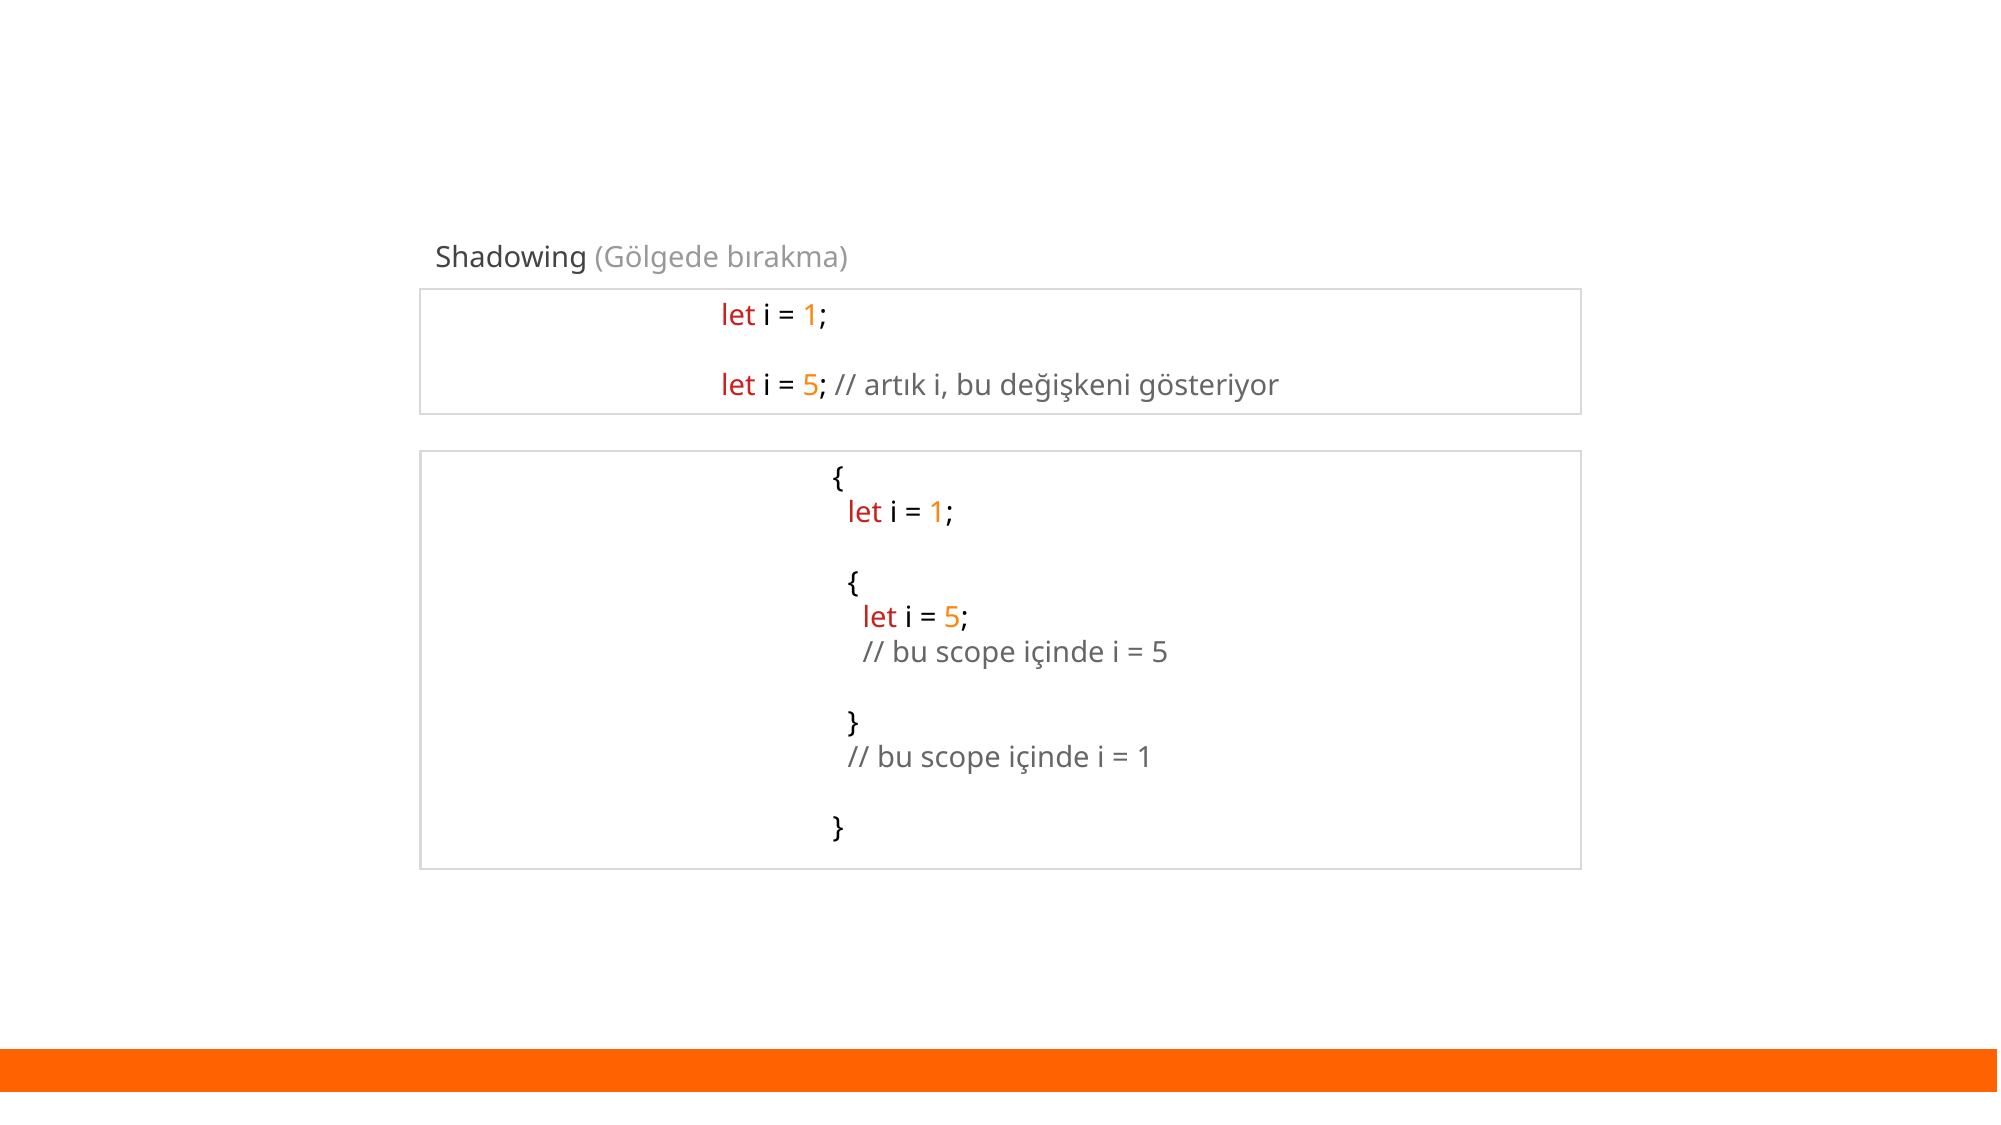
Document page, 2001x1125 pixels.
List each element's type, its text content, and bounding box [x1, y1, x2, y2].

text_box Shadowing (Gölgede bırakma) [420, 222, 1581, 288]
text_box [0, 1049, 1997, 1092]
text_box let i = 1; let i = 5; // artık i, bu değişkeni gösteriyor [420, 288, 1581, 414]
text_box { let i = 1; { let i = 5; // bu scope içinde i = 5 } // bu scope içinde i = 1 } [420, 450, 1581, 870]
